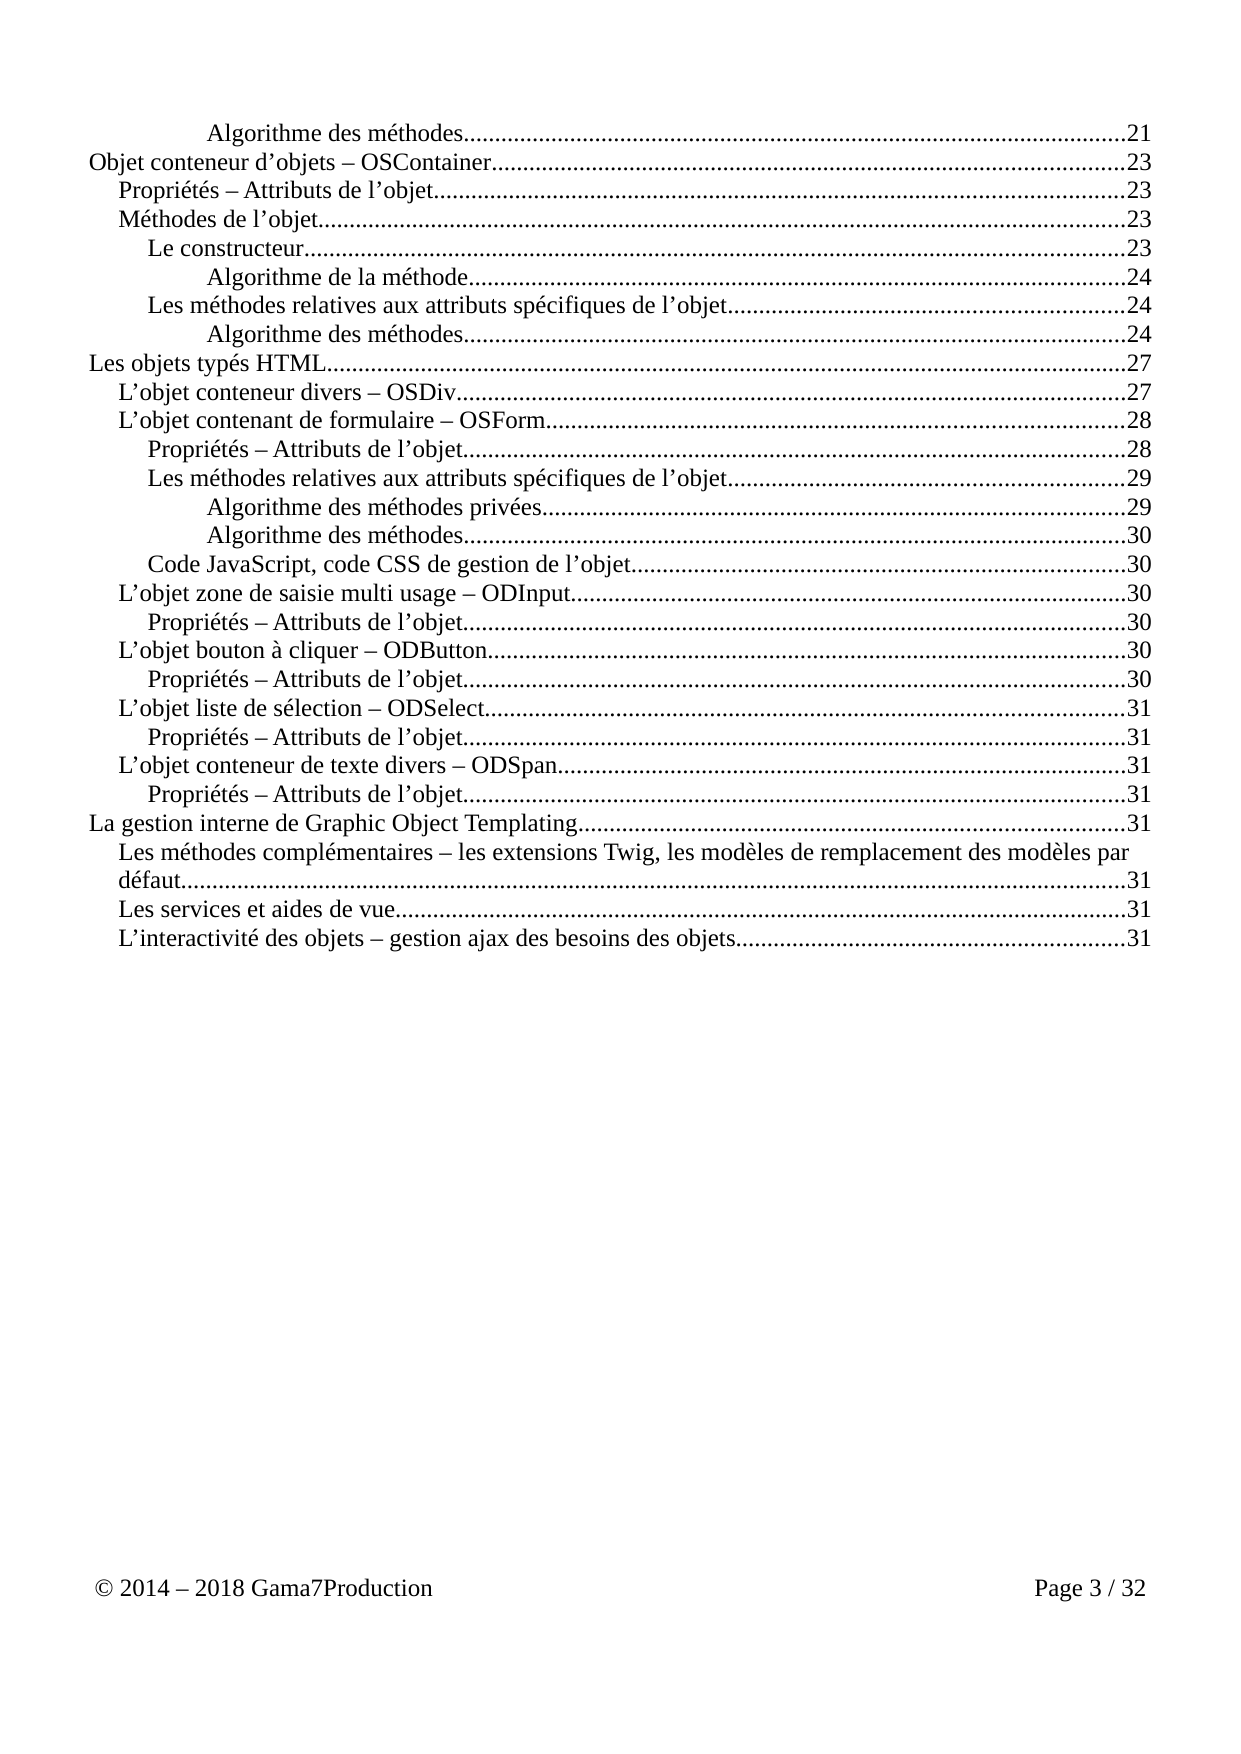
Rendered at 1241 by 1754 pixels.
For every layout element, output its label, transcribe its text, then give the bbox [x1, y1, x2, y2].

text L’objet conteneur divers – OSDiv 27 [118, 377, 1152, 406]
text Propriétés – Attributs de l’objet 28 [147, 434, 1152, 463]
text Les méthodes complémentaires – les extensions Twig, les modèles de remplacement des modèles par défaut 31 [118, 837, 1152, 894]
text Code JavaScript, code CSS de gestion de l’objet 30 [147, 549, 1152, 578]
text Propriétés – Attributs de l’objet 30 [147, 607, 1152, 636]
text L’objet liste de sélection – ODSelect 31 [118, 693, 1152, 722]
text Algorithme des méthodes 21 [206, 118, 1152, 147]
text L’objet bouton à cliquer – ODButton 30 [118, 636, 1152, 664]
text L’objet contenant de formulaire – OSForm 28 [118, 406, 1152, 434]
text Algorithme de la méthode 24 [206, 262, 1152, 291]
text L’interactivité des objets – gestion ajax des besoins des objets 31 [118, 923, 1152, 952]
text Algorithme des méthodes 24 [206, 319, 1152, 348]
text Propriétés – Attributs de l’objet 31 [147, 779, 1152, 808]
text Propriétés – Attributs de l’objet 30 [147, 664, 1152, 693]
text Les objets typés HTML 27 [88, 348, 1152, 377]
text La gestion interne de Graphic Object Templating 31 [88, 808, 1152, 837]
text Les méthodes relatives aux attributs spécifiques de l’objet 29 [147, 463, 1152, 492]
text Méthodes de l’objet 23 [118, 204, 1152, 233]
text Propriétés – Attributs de l’objet 23 [118, 176, 1152, 204]
text Les méthodes relatives aux attributs spécifiques de l’objet 24 [147, 291, 1152, 319]
text Le constructeur 23 [147, 233, 1152, 262]
text Les services et aides de vue 31 [118, 894, 1152, 923]
text Objet conteneur d’objets – OSContainer 23 [88, 147, 1152, 176]
text Algorithme des méthodes 30 [206, 521, 1152, 549]
text Propriétés – Attributs de l’objet 31 [147, 722, 1152, 751]
text Algorithme des méthodes privées 29 [206, 492, 1152, 521]
text L’objet conteneur de texte divers – ODSpan 31 [118, 751, 1152, 779]
text L’objet zone de saisie multi usage – ODInput 30 [118, 578, 1152, 607]
